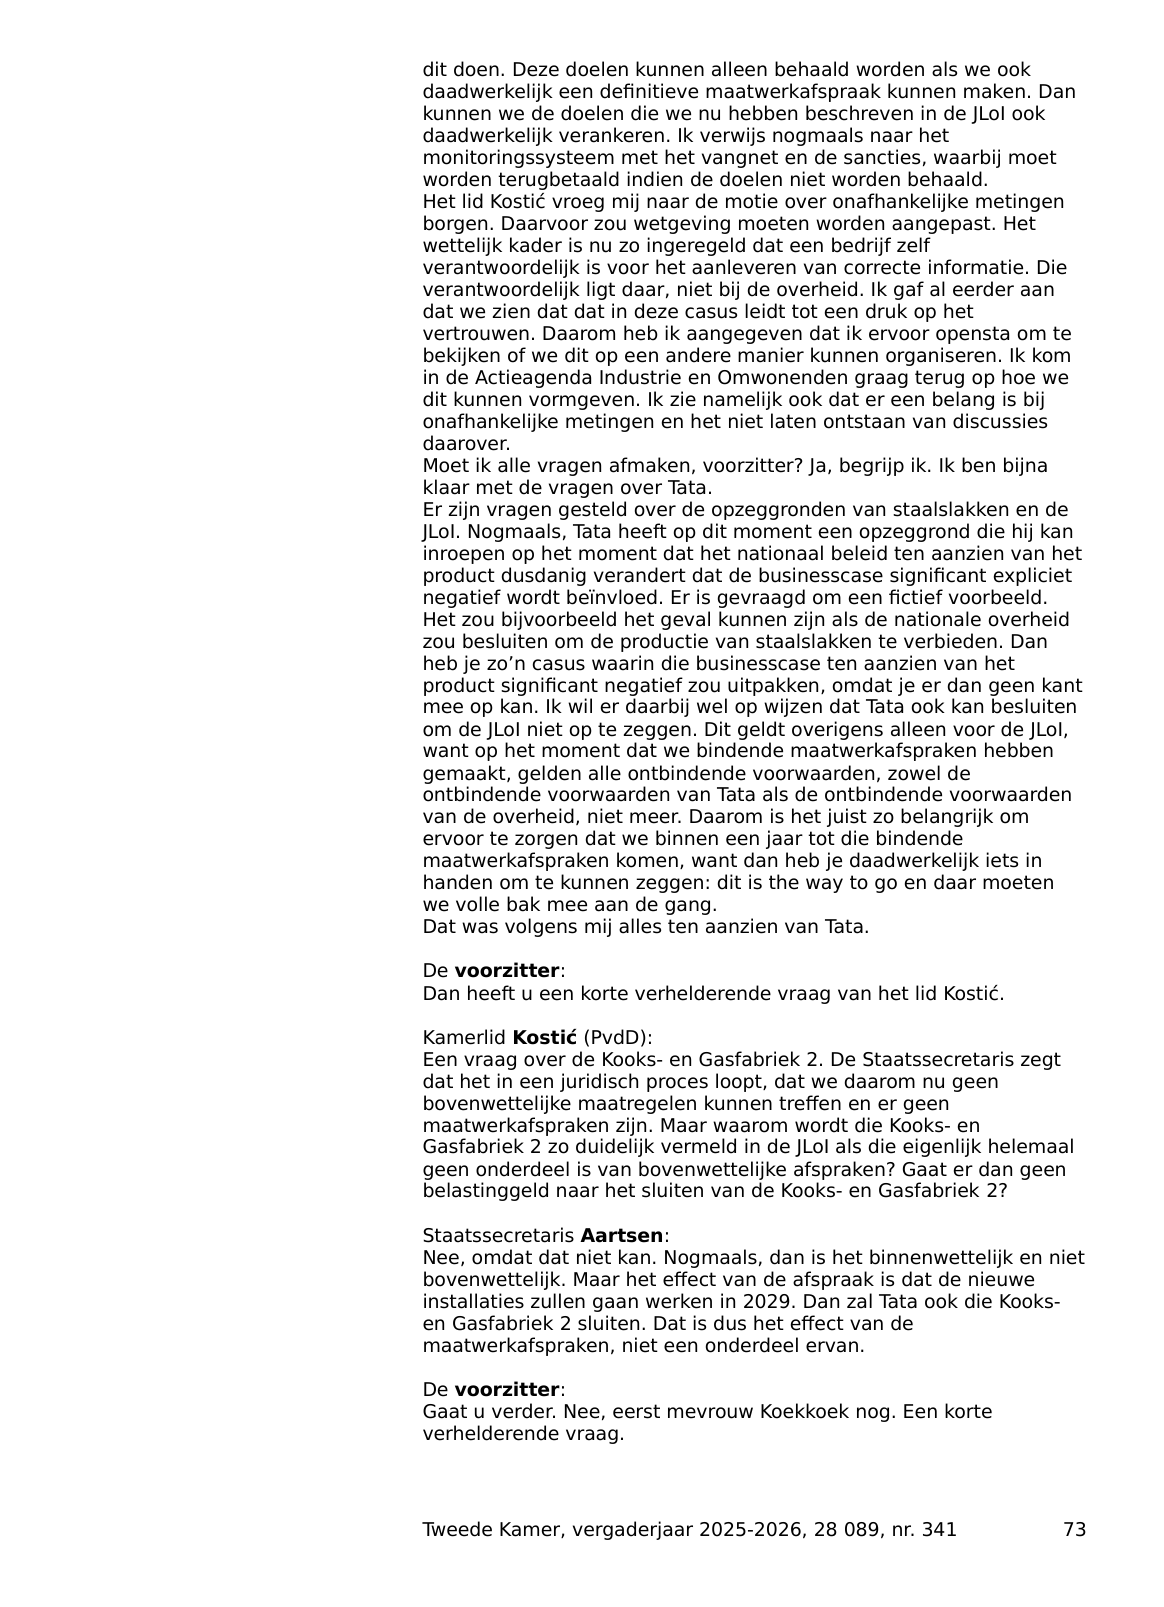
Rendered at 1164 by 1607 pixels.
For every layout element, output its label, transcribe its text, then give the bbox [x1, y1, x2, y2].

text Moet ik alle vragen afmaken, voorzitter? Ja, begrijp ik. Ik ben bijna klaar met de vragen over Tata. [422, 455, 1087, 499]
text Staatssecretaris Aartsen: [422, 1224, 1087, 1247]
text Er zijn vragen gesteld over de opzeggronden van staalslakken en de JLoI. Nogmaals, Tata heeft op dit moment een opzeggrond die hij kan inroepen op het moment dat het nationaal beleid ten aanzien van het product dusdanig verandert dat de businesscase significant expliciet negatief wordt beïnvloed. Er is gevraagd om een fictief voorbeeld. Het zou bijvoorbeeld het geval kunnen zijn als de nationale overheid zou besluiten om de productie van staalslakken te verbieden. Dan heb je zo’n casus waarin die businesscase ten aanzien van het product significant negatief zou uitpakken, omdat je er dan geen kant mee op kan. Ik wil er daarbij wel op wijzen dat Tata ook kan besluiten om de JLoI niet op te zeggen. Dit geldt overigens alleen voor de JLoI, want op het moment dat we bindende maatwerkafspraken hebben gemaakt, gelden alle ontbindende voorwaarden, zowel de ontbindende voorwaarden van Tata als de ontbindende voorwaarden van de overheid, niet meer. Daarom is het juist zo belangrijk om ervoor te zorgen dat we binnen een jaar tot die bindende maatwerkafspraken komen, want dan heb je daadwerkelijk iets in handen om te kunnen zeggen: dit is the way to go en daar moeten we volle bak mee aan de gang. [422, 499, 1087, 916]
text Een vraag over de Kooks- en Gasfabriek 2. De Staatssecretaris zegt dat het in een juridisch proces loopt, dat we daarom nu geen bovenwettelijke maatregelen kunnen treffen en er geen maatwerkafspraken zijn. Maar waarom wordt die Kooks- en Gasfabriek 2 zo duidelijk vermeld in de JLoI als die eigenlijk helemaal geen onderdeel is van bovenwettelijke afspraken? Gaat er dan geen belastinggeld naar het sluiten van de Kooks- en Gasfabriek 2? [422, 1048, 1087, 1202]
text Het lid Kostić vroeg mij naar de motie over onafhankelijke metingen borgen. Daarvoor zou wetgeving moeten worden aangepast. Het wettelijk kader is nu zo ingeregeld dat een bedrijf zelf verantwoordelijk is voor het aanleveren van correcte informatie. Die verantwoordelijk ligt daar, niet bij de overheid. Ik gaf al eerder aan dat we zien dat dat in deze casus leidt tot een druk op het vertrouwen. Daarom heb ik aangegeven dat ik ervoor opensta om te bekijken of we dit op een andere manier kunnen organiseren. Ik kom in de Actieagenda Industrie en Omwonenden graag terug op hoe we dit kunnen vormgeven. Ik zie namelijk ook dat er een belang is bij onafhankelijke metingen en het niet laten ontstaan van discussies daarover. [422, 191, 1087, 455]
text dit doen. Deze doelen kunnen alleen behaald worden als we ook daadwerkelijk een definitieve maatwerkafspraak kunnen maken. Dan kunnen we de doelen die we nu hebben beschreven in de JLoI ook daadwerkelijk verankeren. Ik verwijs nogmaals naar het monitoringssysteem met het vangnet en de sancties, waarbij moet worden terugbetaald indien de doelen niet worden behaald. [422, 59, 1087, 191]
text De voorzitter: [422, 1379, 1087, 1401]
text Gaat u verder. Nee, eerst mevrouw Koekkoek nog. Een korte verhelderende vraag. [422, 1401, 1087, 1444]
text De voorzitter: [422, 960, 1087, 982]
text Nee, omdat dat niet kan. Nogmaals, dan is het binnenwettelijk en niet bovenwettelijk. Maar het effect van de afspraak is dat de nieuwe installaties zullen gaan werken in 2029. Dan zal Tata ook die Kooks- en Gasfabriek 2 sluiten. Dat is dus het effect van de maatwerkafspraken, niet een onderdeel ervan. [422, 1247, 1087, 1356]
text Dan heeft u een korte verhelderende vraag van het lid Kostić. [422, 982, 1087, 1004]
text Kamerlid Kostić (PvdD): [422, 1027, 1087, 1048]
text Dat was volgens mij alles ten aanzien van Tata. [422, 916, 1087, 938]
